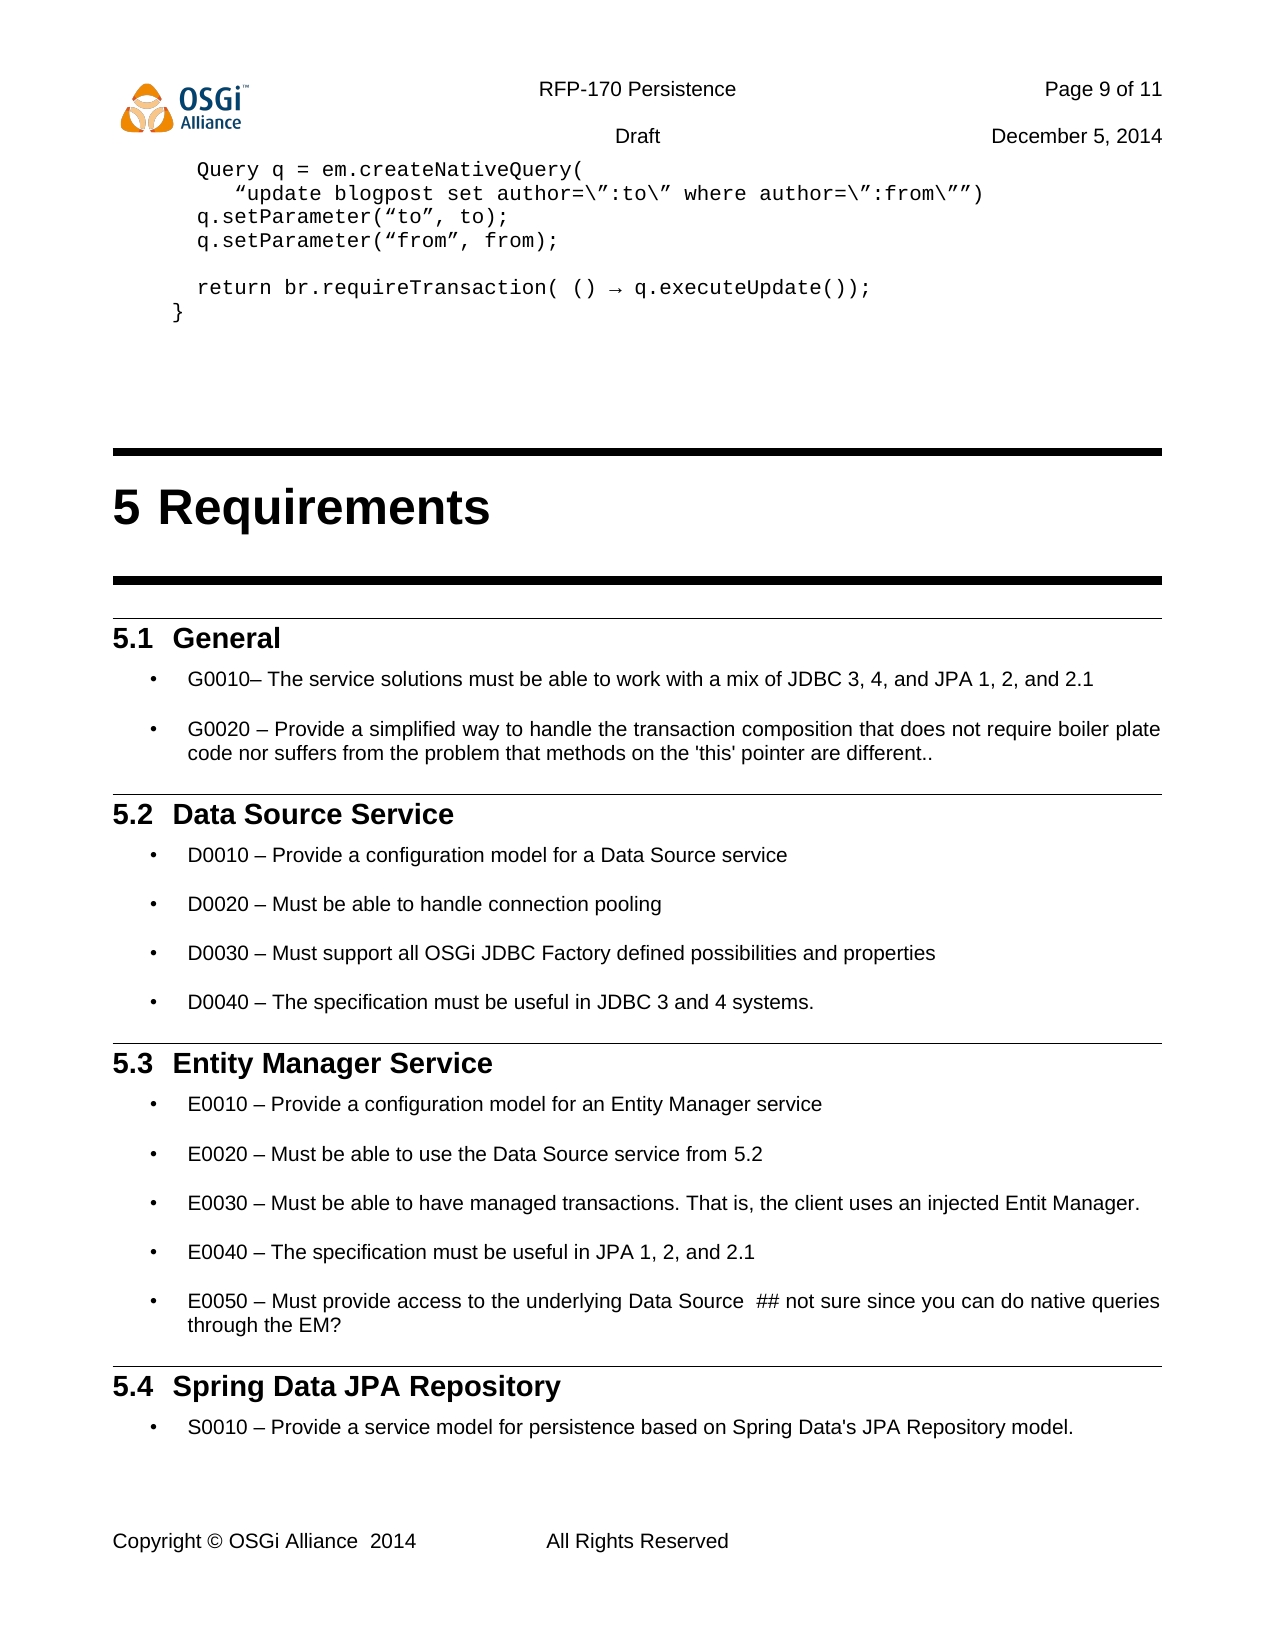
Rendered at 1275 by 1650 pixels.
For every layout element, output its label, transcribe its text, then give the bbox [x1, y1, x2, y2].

subtitle Spring Data JPA Repository [112, 1367, 1162, 1402]
list E0030 – Must be able to have managed transactions. That is, the client uses an injected Entit Manager. [150, 1190, 1162, 1214]
subtitle General [112, 619, 1162, 655]
text Query q = em.createNativeQuery( [172, 159, 1162, 183]
list S0010 – Provide a service model for persistence based on Spring Data's JPA Repository model. [150, 1415, 1162, 1439]
list D0010 – Provide a configuration model for a Data Source service [150, 843, 1162, 867]
list D0040 – The specification must be useful in JDBC 3 and 4 systems. [150, 990, 1162, 1014]
picture [113, 76, 257, 140]
list E0010 – Provide a configuration model for an Entity Manager service [150, 1092, 1162, 1116]
subtitle Entity Manager Service [112, 1044, 1162, 1080]
text return br.requireTransaction( () → q.executeUpdate()); [172, 277, 1162, 301]
list D0030 – Must support all OSGi JDBC Factory defined possibilities and properties [150, 941, 1162, 965]
subtitle Data Source Service [112, 795, 1162, 830]
text q.setParameter(“from”, from); [172, 230, 1162, 253]
text } [172, 301, 1162, 324]
list D0020 – Must be able to handle connection pooling [150, 892, 1162, 916]
list E0050 – Must provide access to the underlying Data Source ## not sure since you can do native queries through the EM? [150, 1288, 1162, 1337]
text q.setParameter(“to”, to); [172, 206, 1162, 230]
subtitle Requirements [112, 449, 1162, 585]
list E0040 – The specification must be useful in JPA 1, 2, and 2.1 [150, 1239, 1162, 1263]
list G0020 – Provide a simplified way to handle the transaction composition that does not require boiler plate code nor suffers from the problem that methods on the 'this' pointer are different.. [150, 716, 1162, 764]
text “update blogpost set author=\”:to\” where author=\”:from\””) [172, 183, 1162, 206]
list G0010– The service solutions must be able to work with a mix of JDBC 3, 4, and JPA 1, 2, and 2.1 [150, 667, 1162, 691]
list E0020 – Must be able to use the Data Source service from 5.2 [150, 1141, 1162, 1165]
